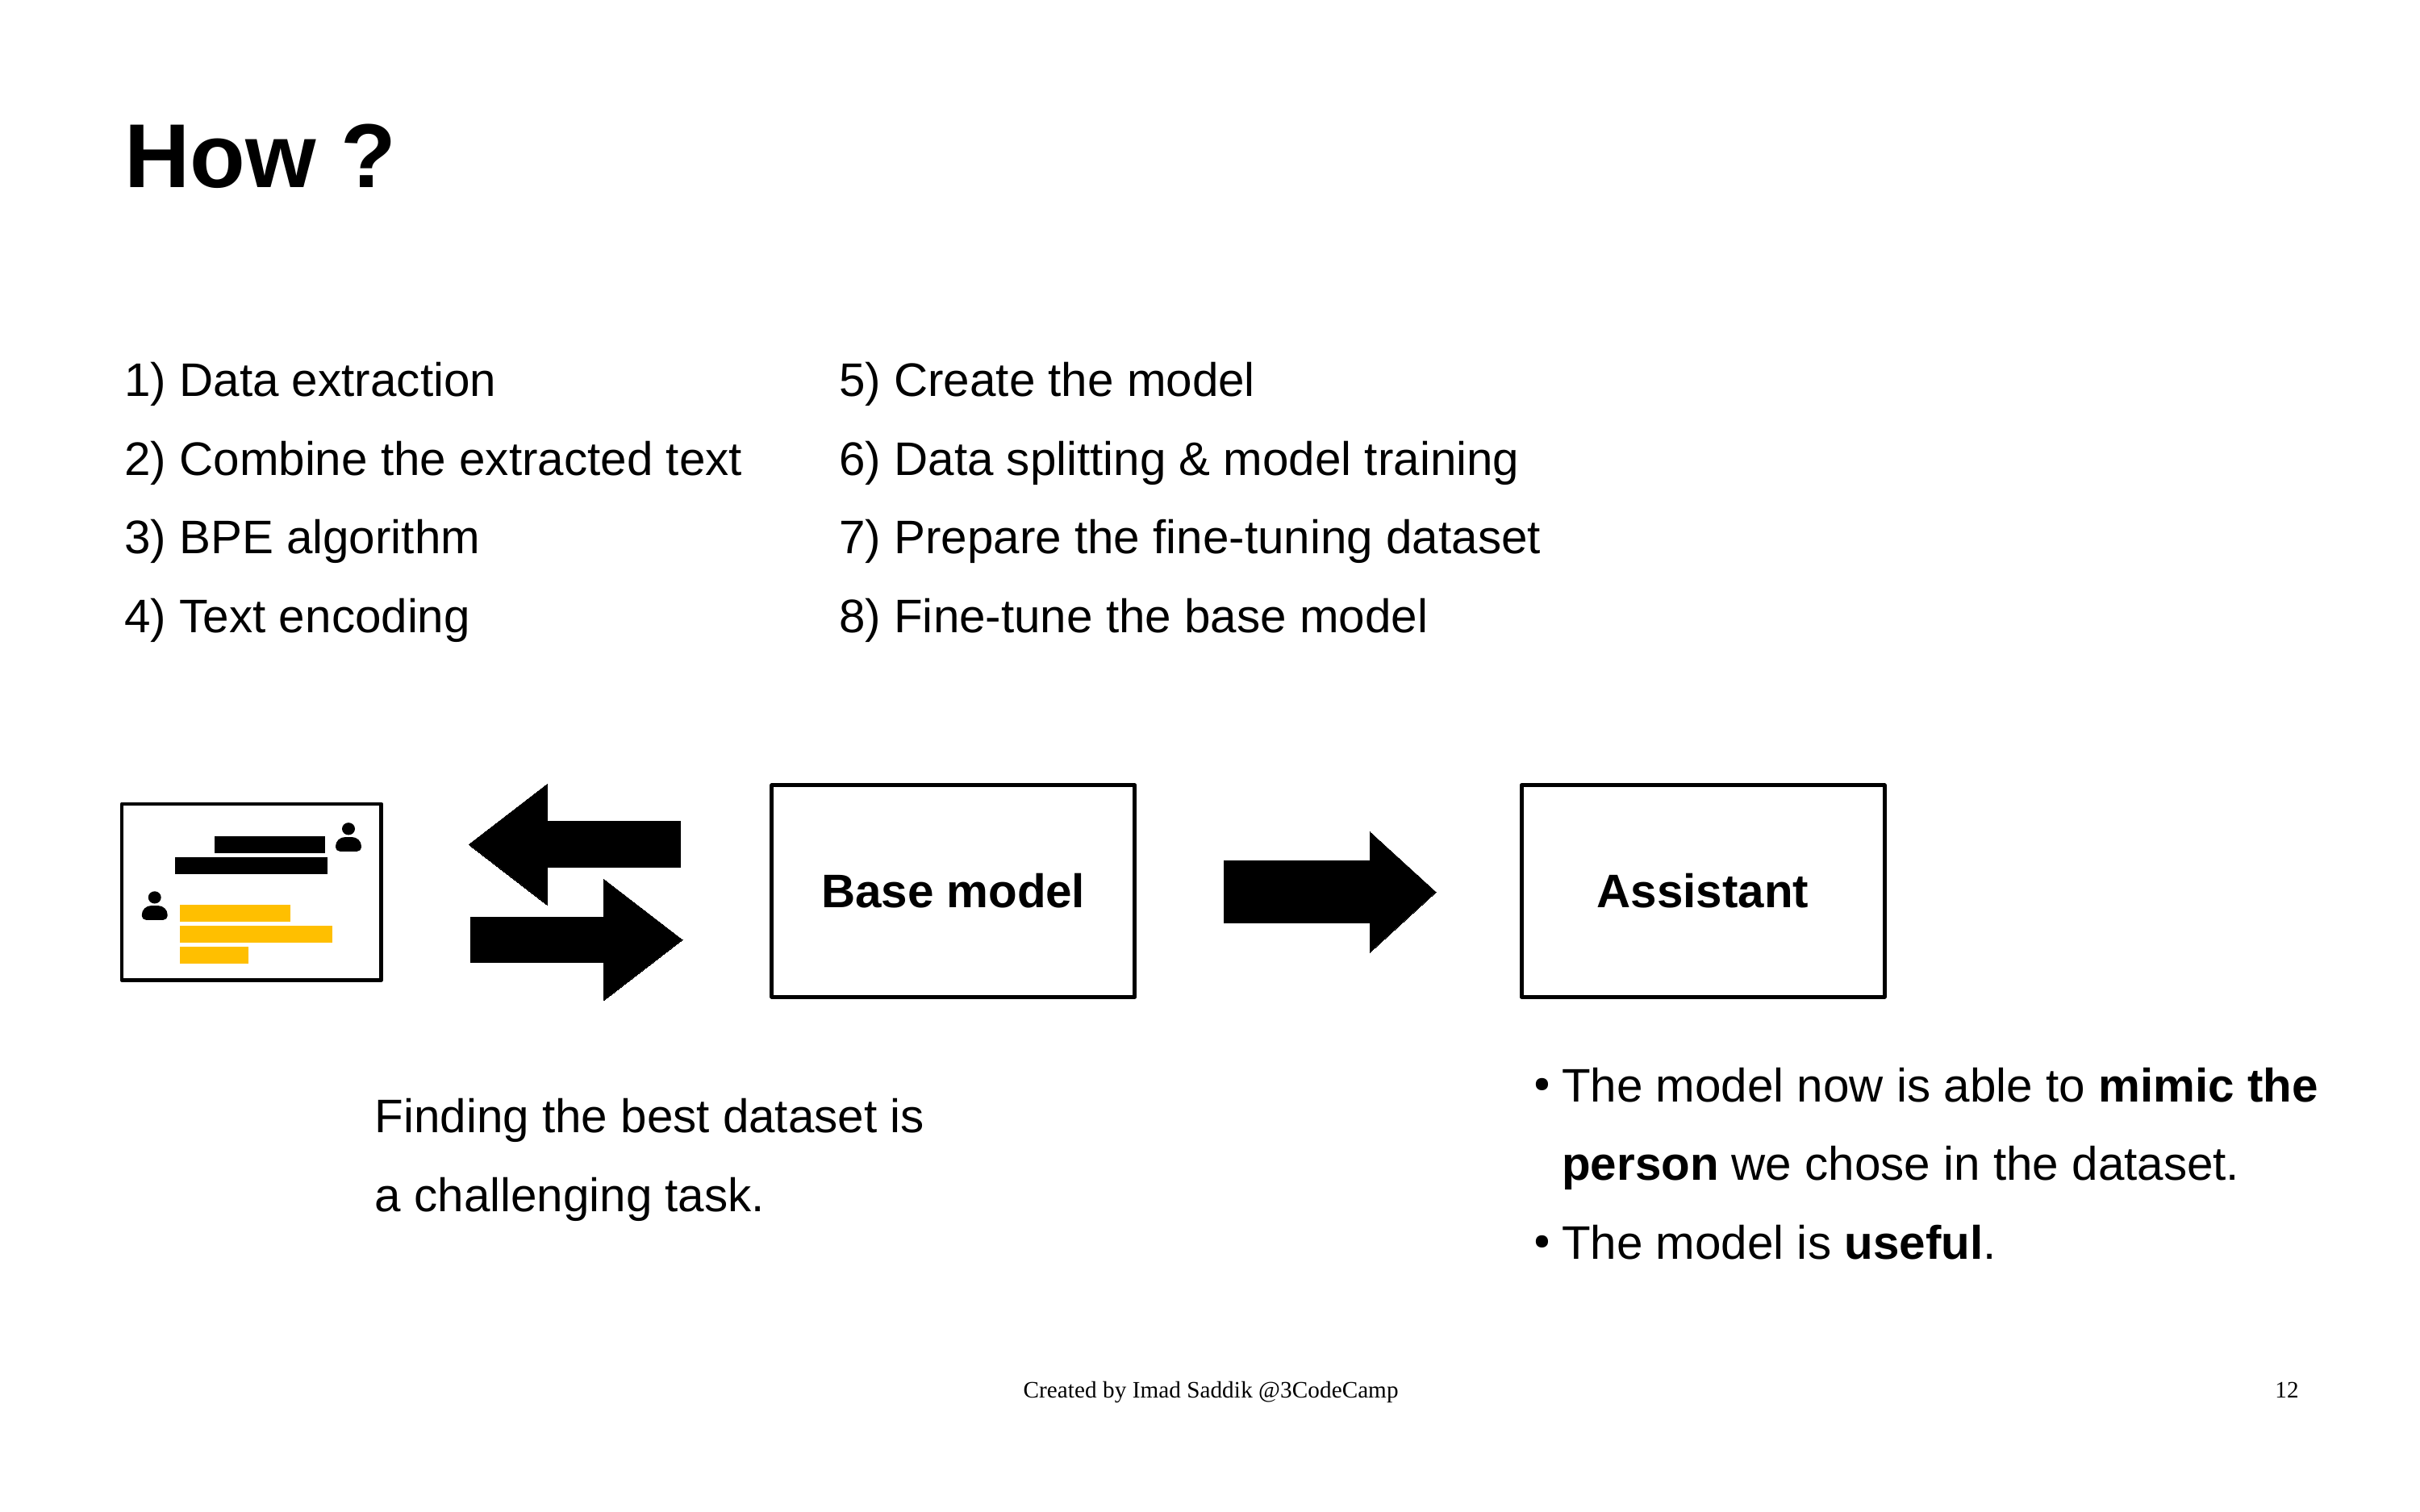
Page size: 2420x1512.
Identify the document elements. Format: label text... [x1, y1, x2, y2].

text_box [1224, 831, 1437, 953]
text_box [180, 905, 290, 922]
text_box The model now is able to mimic the person we chose in the dataset. The model is useful. [1521, 1027, 2399, 1301]
picture [137, 889, 173, 923]
text_box Create the model Data splitting & model training Prepare the fine-tuning dataset Fine-tune the base model [827, 322, 1574, 648]
text_box [215, 836, 325, 853]
picture [331, 820, 366, 854]
text_box How ? [112, 61, 1194, 251]
text_box Finding the best dataset is a challenging task. [363, 1058, 938, 1240]
text_box [175, 857, 328, 874]
text_box Assistant [1551, 859, 1855, 923]
text_box Data extraction Combine the extracted text BPE algorithm Text encoding [112, 322, 817, 648]
text_box Base model [802, 859, 1105, 923]
text_box [470, 879, 683, 1001]
text_box [180, 926, 332, 943]
text_box [469, 784, 681, 906]
text_box [180, 947, 248, 964]
